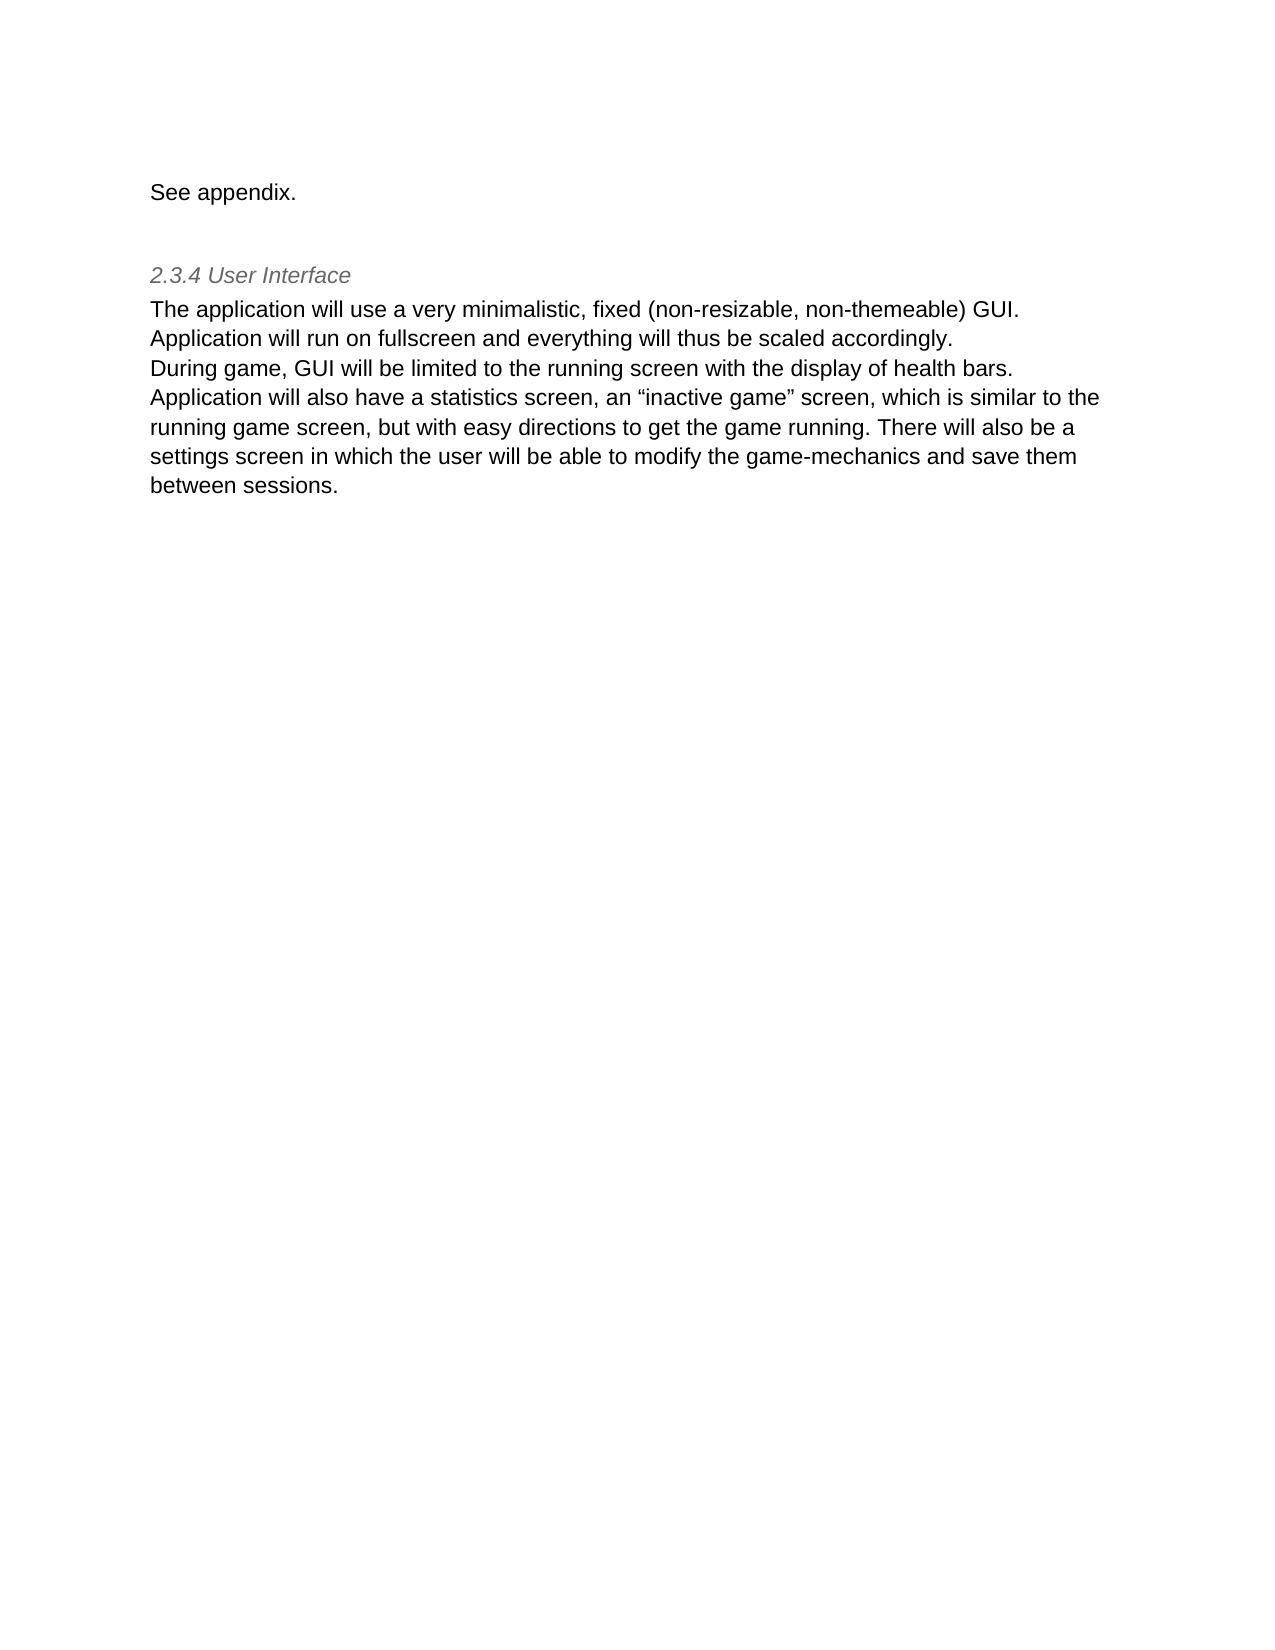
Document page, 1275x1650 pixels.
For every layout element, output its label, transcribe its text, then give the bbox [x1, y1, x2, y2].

text The application will use a very minimalistic, fixed (non-resizable, non-themeable) GUI. Application will run on fullscreen and everything will thus be scaled accordingly. [150, 297, 1125, 352]
text During game, GUI will be limited to the running screen with the display of health bars. Application will also have a statistics screen, an “inactive game” screen, which is similar to the running game screen, but with easy directions to get the game running. There will also be a settings screen in which the user will be able to modify the game-mechanics and save them between sessions. [150, 355, 1125, 498]
subtitle 2.3.4 User Interface [150, 263, 1125, 289]
text See appendix. [150, 179, 1125, 205]
